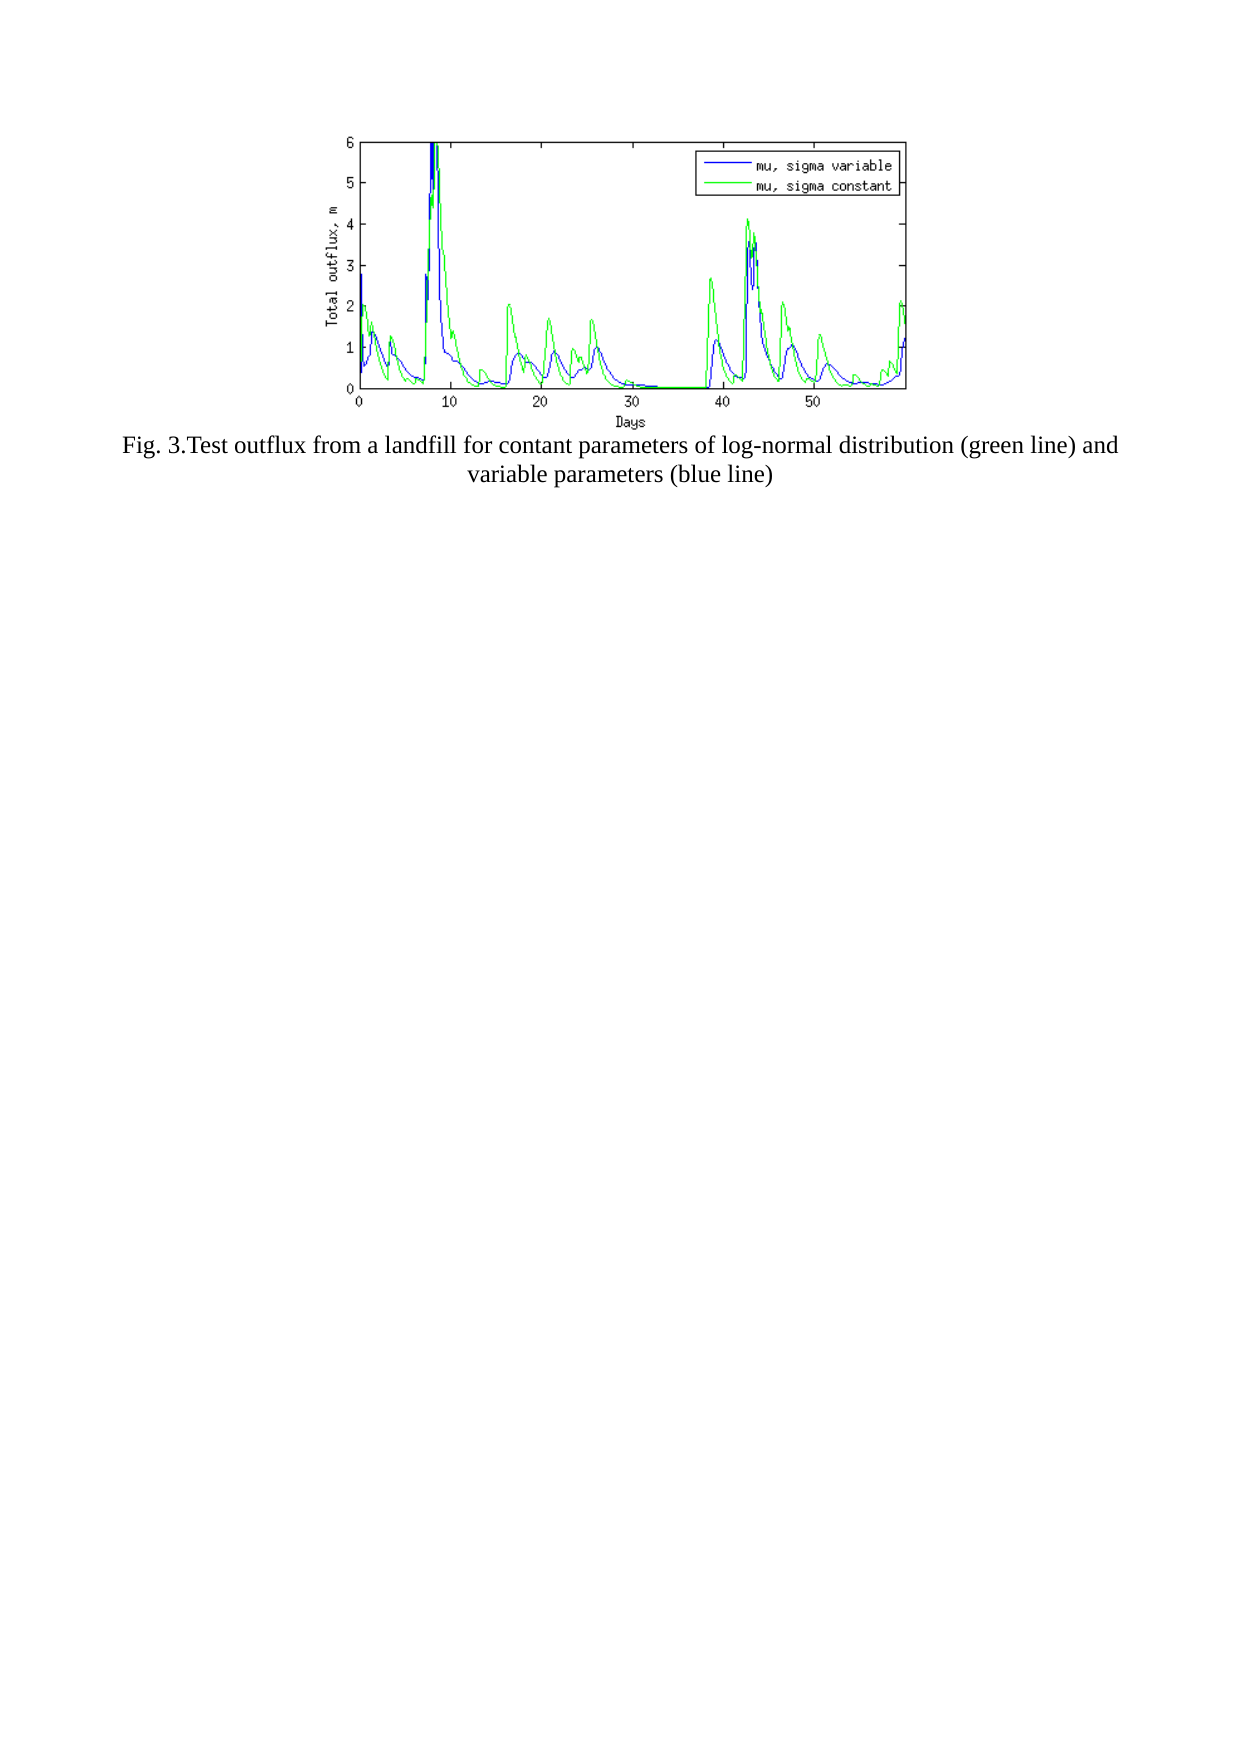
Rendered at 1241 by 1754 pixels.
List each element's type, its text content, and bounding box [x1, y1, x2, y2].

picture [268, 118, 972, 431]
text Fig. 3.Test outflux from a landfill for contant parameters of log-normal distribution (green line) and variable parameters (blue line) [118, 430, 1122, 488]
